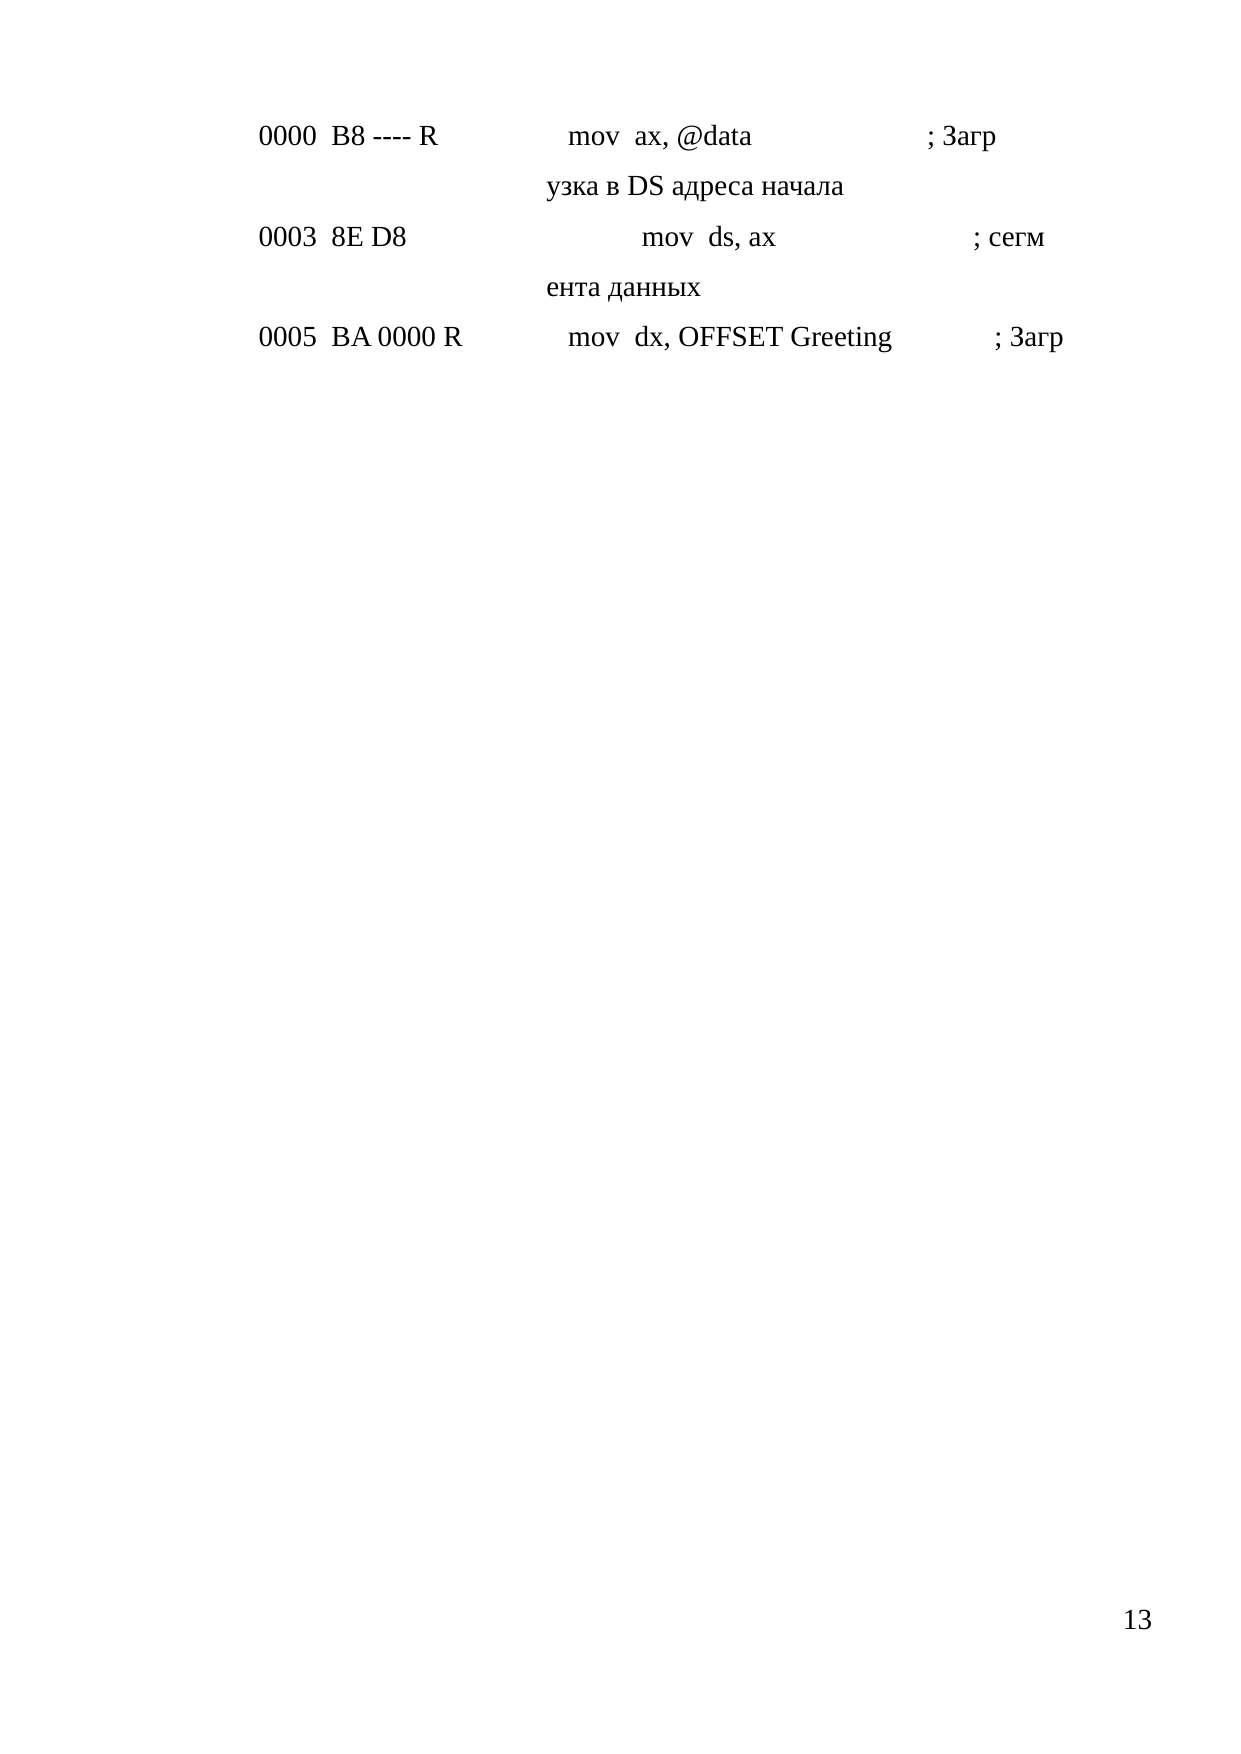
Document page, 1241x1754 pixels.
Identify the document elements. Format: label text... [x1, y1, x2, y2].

text 0005 BA 0000 R mov dx, OFFSET Greeting ; Загр [177, 319, 1152, 353]
text 0000 B8 ---- R mov ax, @data ; Загр [177, 118, 1152, 152]
text ента данных [177, 269, 1152, 303]
text 0003 8E D8 mov ds, ax ; сегм [177, 219, 1152, 252]
text узка в DS адреса начала [177, 168, 1152, 202]
